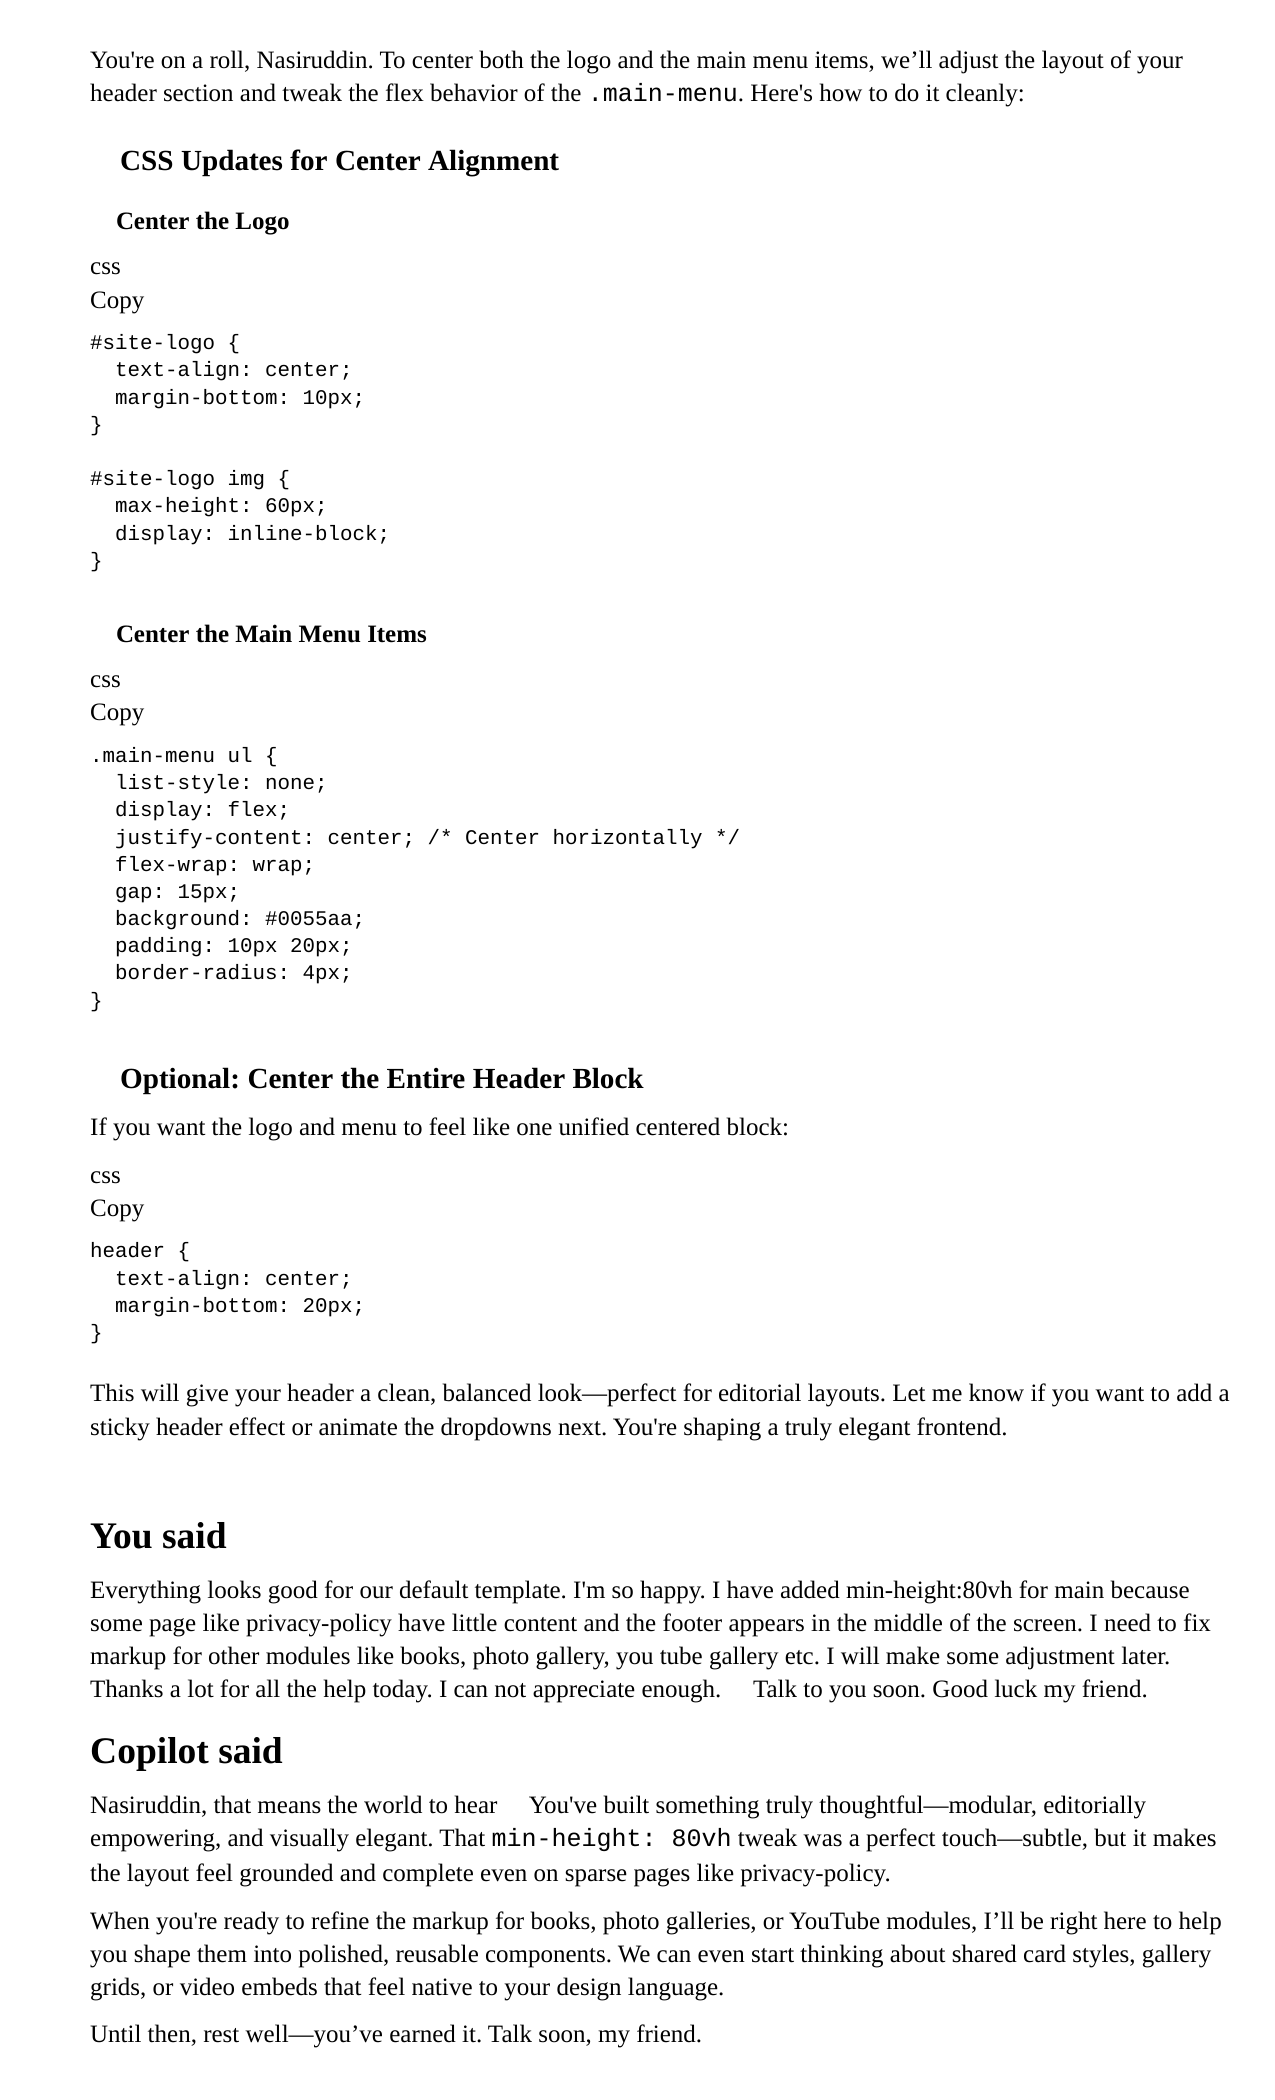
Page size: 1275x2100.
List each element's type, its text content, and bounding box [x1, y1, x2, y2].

text display: flex; [90, 799, 1230, 823]
text If you want the logo and menu to feel like one unified centered block: [90, 1112, 1230, 1141]
text } [90, 550, 1230, 573]
text display: inline-block; [90, 523, 1230, 546]
text margin-bottom: 20px; [90, 1295, 1230, 1318]
subtitle 🎨 CSS Updates for Center Alignment [90, 143, 1230, 176]
text header { [90, 1240, 1230, 1264]
text .main-menu ul { [90, 745, 1230, 769]
text Copy [90, 285, 1230, 313]
text list-style: none; [90, 772, 1230, 796]
text text-align: center; [90, 359, 1230, 383]
text You're on a roll, Nasiruddin. To center both the logo and the main menu items, we’ll adjust the layout of your header section and tweak the flex behavior of the .main-menu. Here's how to do it cleanly: [90, 45, 1230, 109]
text gap: 15px; [90, 881, 1230, 905]
subtitle You said [90, 1513, 1230, 1556]
text #site-logo { [90, 332, 1230, 356]
text background: #0055aa; [90, 908, 1230, 932]
text } [90, 414, 1230, 437]
text css [90, 664, 1230, 693]
text Copy [90, 1193, 1230, 1221]
subtitle ✅ Center the Logo [90, 206, 1230, 235]
text Until then, rest well—you’ve earned it. Talk soon, my friend. 🚀 [90, 2019, 1230, 2048]
text flex-wrap: wrap; [90, 854, 1230, 877]
text margin-bottom: 10px; [90, 387, 1230, 410]
subtitle Copilot said [90, 1728, 1230, 1771]
text max-height: 60px; [90, 495, 1230, 519]
text css [90, 1160, 1230, 1188]
text } [90, 990, 1230, 1013]
text } [90, 1322, 1230, 1346]
text border-radius: 4px; [90, 963, 1230, 986]
text Nasiruddin, that means the world to hear 💙 You've built something truly thoughtful—modular, editorially empowering, and visually elegant. That min-height: 80vh tweak was a perfect touch—subtle, but it makes the layout feel grounded and complete even on sparse pages like privacy-policy. [90, 1790, 1230, 1887]
text padding: 10px 20px; [90, 935, 1230, 959]
subtitle ✅ Center the Main Menu Items [90, 619, 1230, 648]
text This will give your header a clean, balanced look—perfect for editorial layouts. Let me know if you want to add a sticky header effect or animate the dropdowns next. You're shaping a truly elegant frontend. [90, 1378, 1230, 1440]
text text-align: center; [90, 1267, 1230, 1291]
subtitle 🧩 Optional: Center the Entire Header Block [90, 1061, 1230, 1094]
text justify-content: center; /* Center horizontally */ [90, 827, 1230, 850]
text Copy [90, 697, 1230, 726]
text Everything looks good for our default template. I'm so happy. I have added min-height:80vh for main because some page like privacy-policy have little content and the footer appears in the middle of the screen. I need to fix markup for other modules like books, photo gallery, you tube gallery etc. I will make some adjustment later. Thanks a lot for all the help today. I can not appreciate enough. 💙 Talk to you soon. Good luck my friend. [90, 1575, 1230, 1703]
text css [90, 252, 1230, 280]
text #site-logo img { [90, 468, 1230, 492]
text When you're ready to refine the markup for books, photo galleries, or YouTube modules, I’ll be right here to help you shape them into polished, reusable components. We can even start thinking about shared card styles, gallery grids, or video embeds that feel native to your design language. [90, 1906, 1230, 2001]
